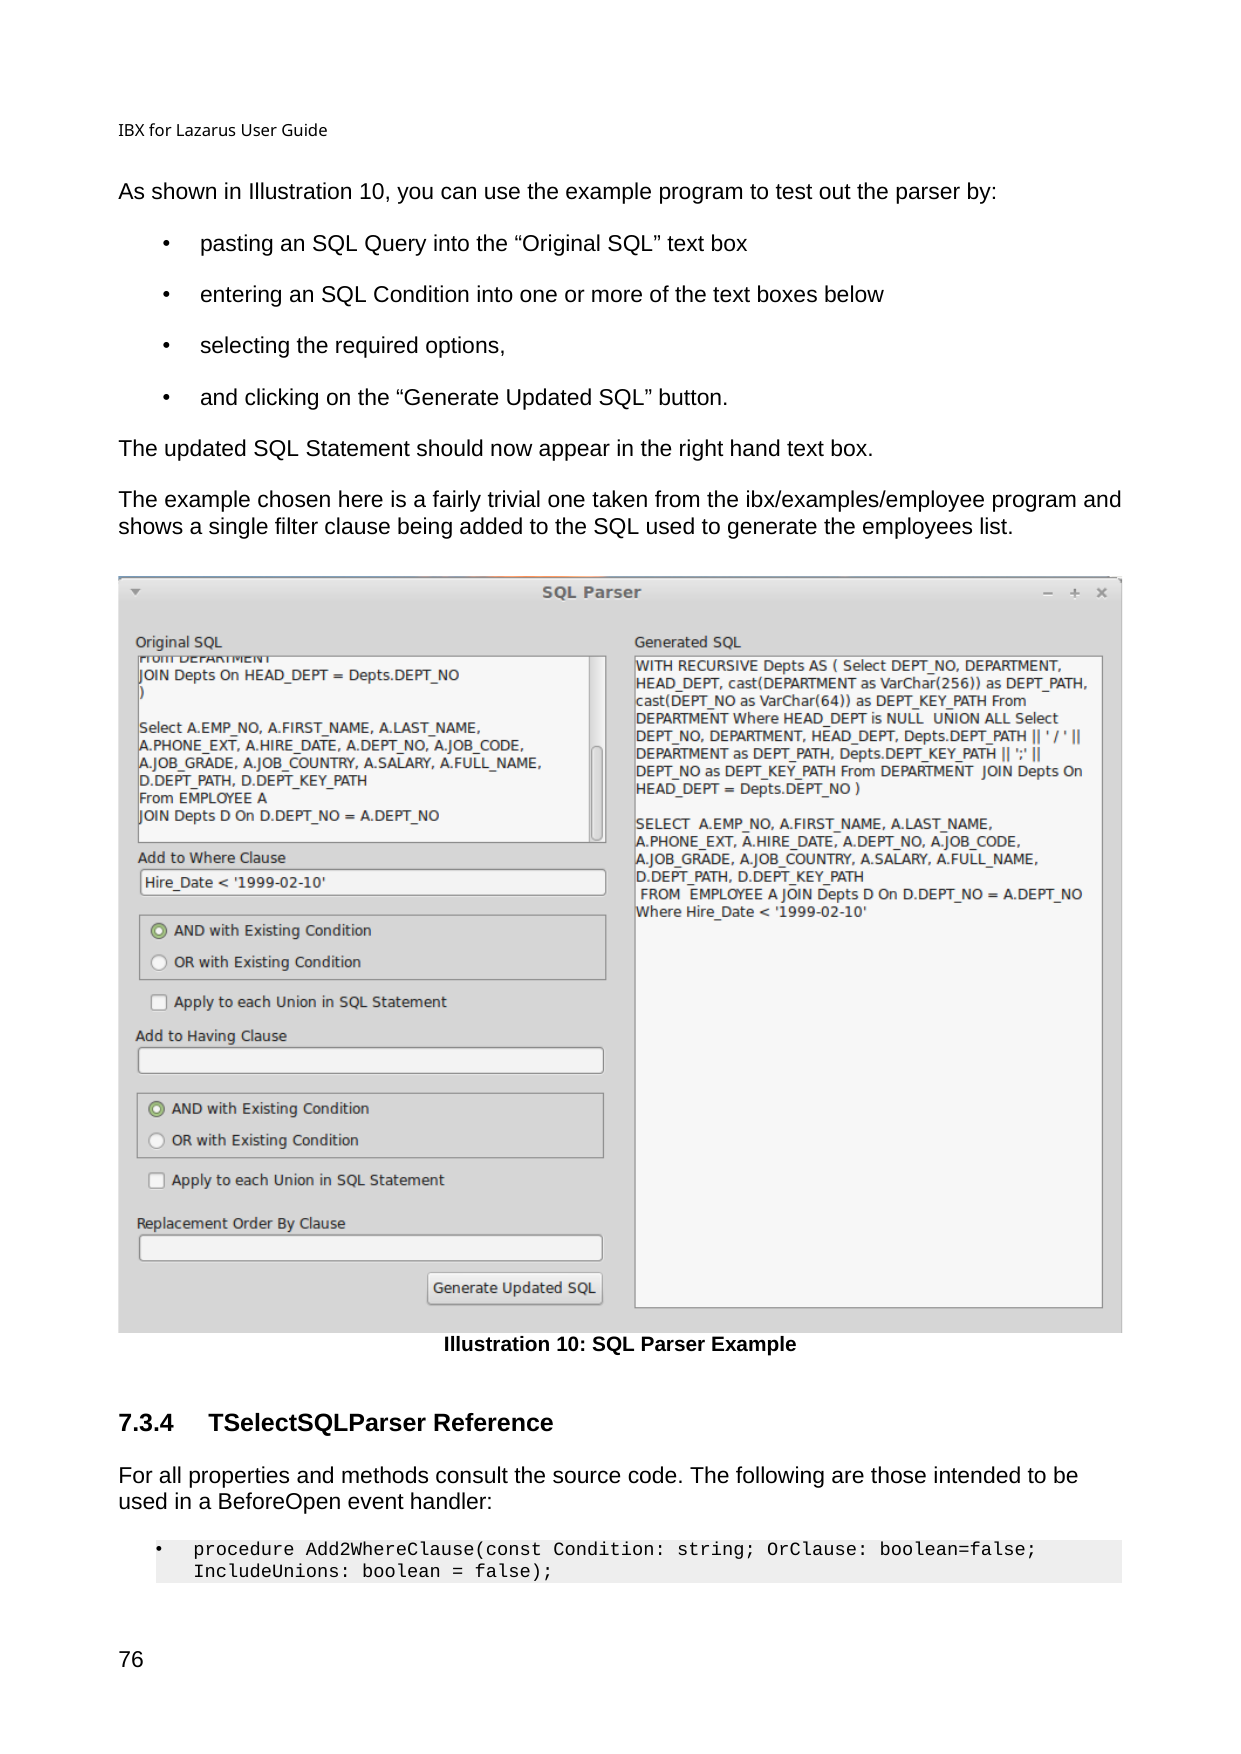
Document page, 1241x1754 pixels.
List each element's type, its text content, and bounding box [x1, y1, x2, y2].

subtitle TSelectSQLParser Reference [118, 1408, 1122, 1436]
list entering an SQL Condition into one or more of the text boxes below [162, 281, 1122, 307]
picture [118, 576, 1123, 1333]
list and clicking on the “Generate Updated SQL” button. [162, 383, 1122, 410]
text For all properties and methods consult the source code. The following are those intended to be used in a BeforeOpen event handler: [118, 1462, 1122, 1514]
text Illustration 10: SQL Parser Example [118, 1333, 1122, 1356]
list selecting the required options, [162, 332, 1122, 358]
list procedure Add2WhereClause(const Condition: string; OrClause: boolean=false; IncludeUnions: boolean = false); [156, 1540, 1122, 1583]
text The example chosen here is a fairly trivial one taken from the ibx/examples/employee program and shows a single filter clause being added to the SQL used to generate the employees list. [118, 486, 1122, 539]
text The updated SQL Statement should now appear in the right hand text box. [118, 435, 1122, 461]
list pasting an SQL Query into the “Original SQL” text box [162, 229, 1122, 256]
text As shown in Illustration 10, you can use the example program to test out the parser by: [118, 178, 1122, 204]
